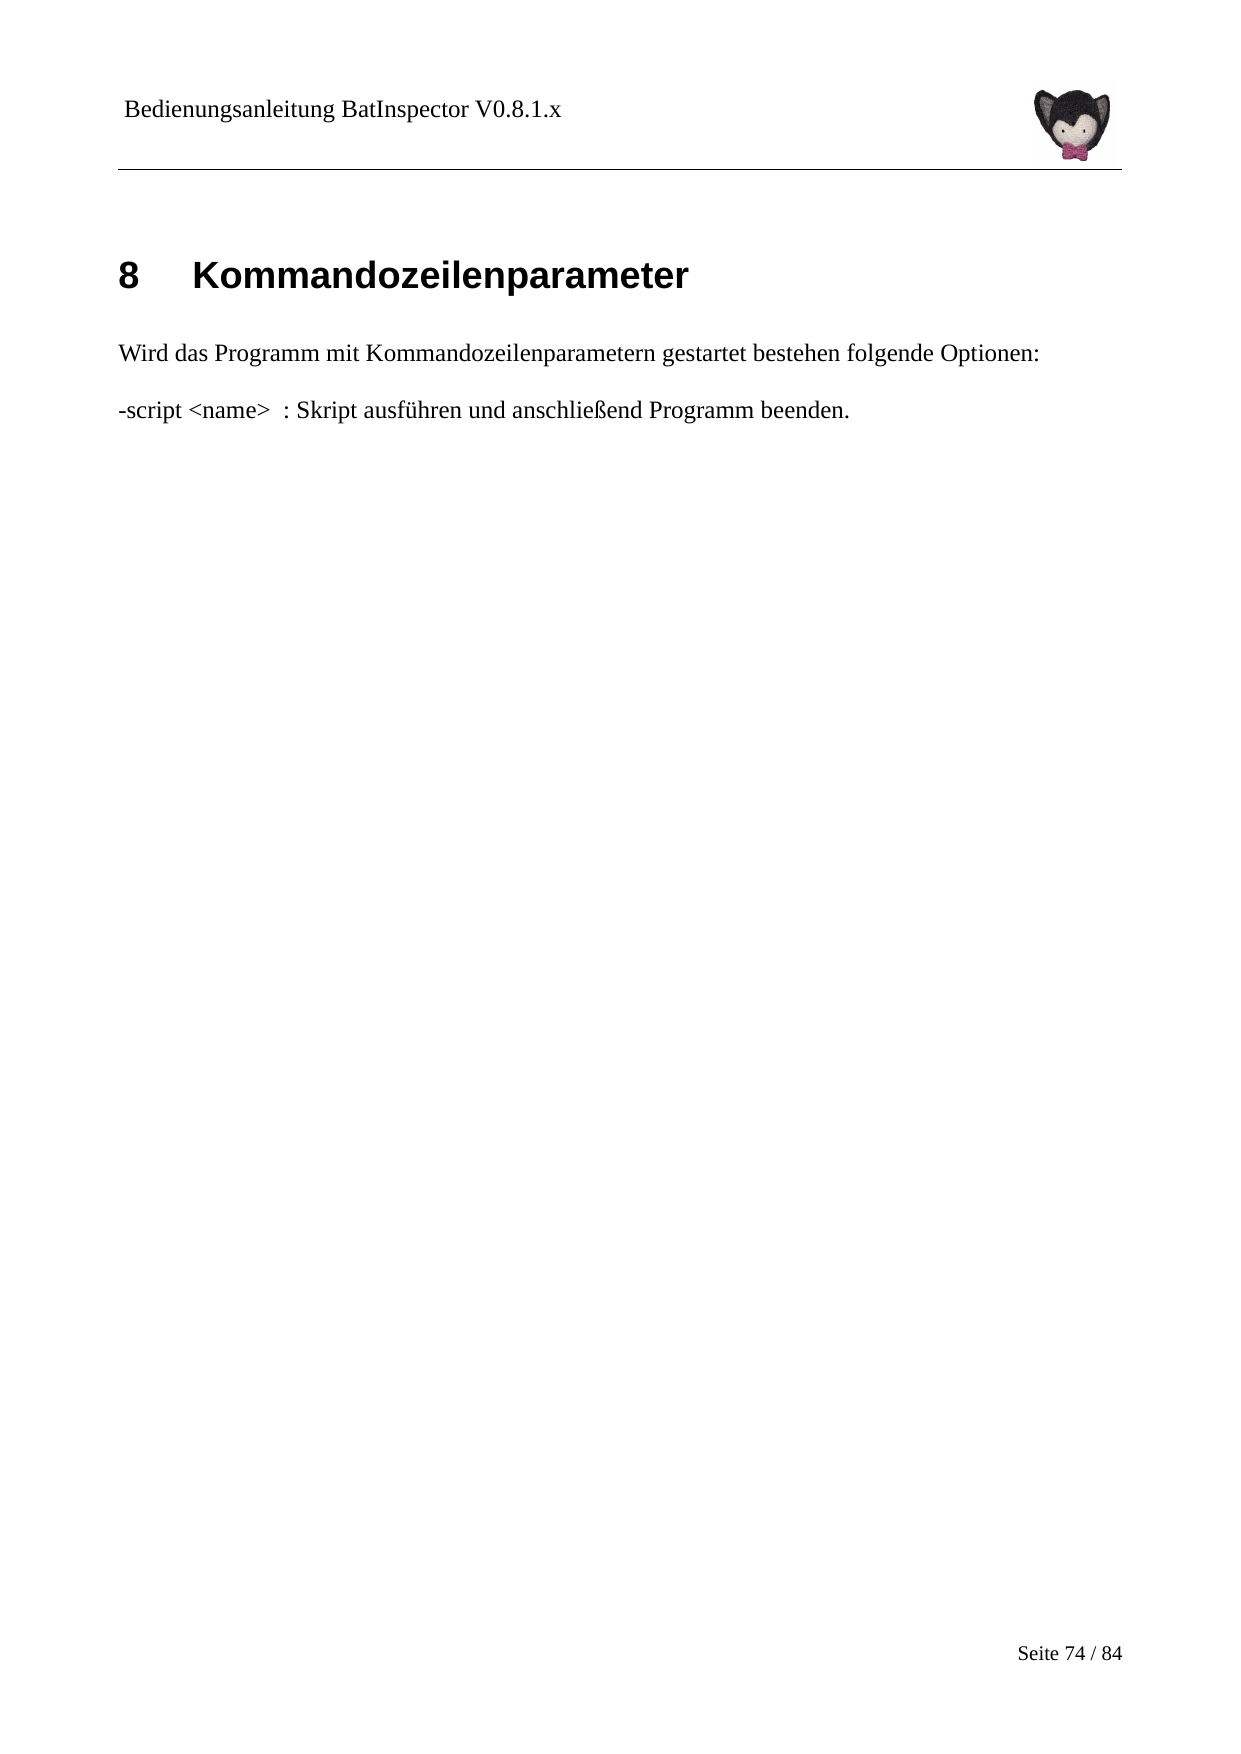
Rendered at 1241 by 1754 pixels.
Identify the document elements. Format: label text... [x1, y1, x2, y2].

text -script <name> : Skript ausführen und anschließend Programm beenden. [118, 396, 1122, 424]
subtitle Kommandozeilenparameter [118, 253, 1122, 297]
picture [1030, 80, 1119, 169]
text Wird das Programm mit Kommandozeilenparametern gestartet bestehen folgende Optionen: [118, 338, 1122, 367]
